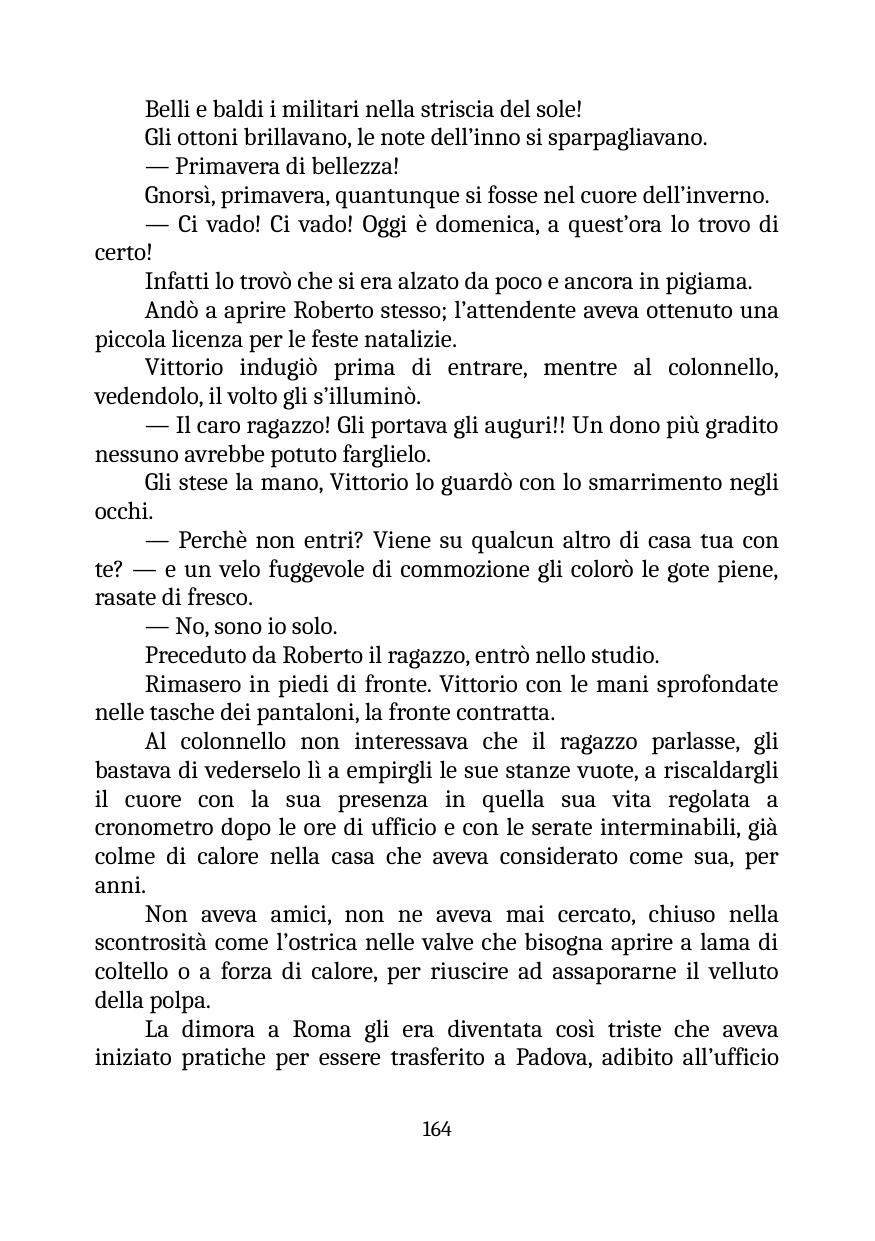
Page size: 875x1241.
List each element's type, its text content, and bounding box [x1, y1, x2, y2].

text Gnorsì, primavera, quantunque si fosse nel cuore dell’inverno. [94, 181, 779, 209]
text — Primavera di bellezza! [94, 152, 779, 181]
text — Il caro ragazzo! Gli portava gli auguri!! Un dono più gradito nessuno avrebbe potuto farglielo. [94, 411, 779, 468]
text Andò a aprire Roberto stesso; l’attendente aveva ottenuto una piccola licenza per le feste natalizie. [94, 296, 779, 353]
text Infatti lo trovò che si era alzato da poco e ancora in pigiama. [94, 267, 779, 296]
text Rimasero in piedi di fronte. Vittorio con le mani sprofondate nelle tasche dei pantaloni, la fronte contratta. [94, 669, 779, 727]
text — Perchè non entri? Viene su qualcun altro di casa tua con te? — e un velo fuggevole di commozione gli colorò le gote piene, rasate di fresco. [94, 526, 779, 612]
text Non aveva amici, non ne aveva mai cercato, chiuso nella scontrosità come l’ostrica nelle valve che bisogna aprire a lama di coltello o a forza di calore, per riuscire ad assaporarne il velluto della polpa. [94, 899, 779, 1014]
text La dimora a Roma gli era diventata così triste che aveva iniziato pratiche per essere trasferito a Padova, adibito all’ufficio [94, 1014, 779, 1072]
text Gli ottoni brillavano, le note dell’inno si sparpagliavano. [94, 123, 779, 152]
text Al colonnello non interessava che il ragazzo parlasse, gli bastava di vederselo lì a empirgli le sue stanze vuote, a riscaldargli il cuore con la sua presenza in quella sua vita regolata a cronometro dopo le ore di ufficio e con le serate interminabili, già colme di calore nella casa che aveva considerato come sua, per anni. [94, 727, 779, 899]
text Preceduto da Roberto il ragazzo, entrò nello studio. [94, 641, 779, 669]
text — No, sono io solo. [94, 612, 779, 641]
text Vittorio indugiò prima di entrare, mentre al colonnello, vedendolo, il volto gli s’illuminò. [94, 353, 779, 411]
text Gli stese la mano, Vittorio lo guardò con lo smarrimento negli occhi. [94, 468, 779, 526]
text Belli e baldi i militari nella striscia del sole! [94, 94, 779, 123]
text — Ci vado! Ci vado! Oggi è domenica, a quest’ora lo trovo di certo! [94, 209, 779, 267]
